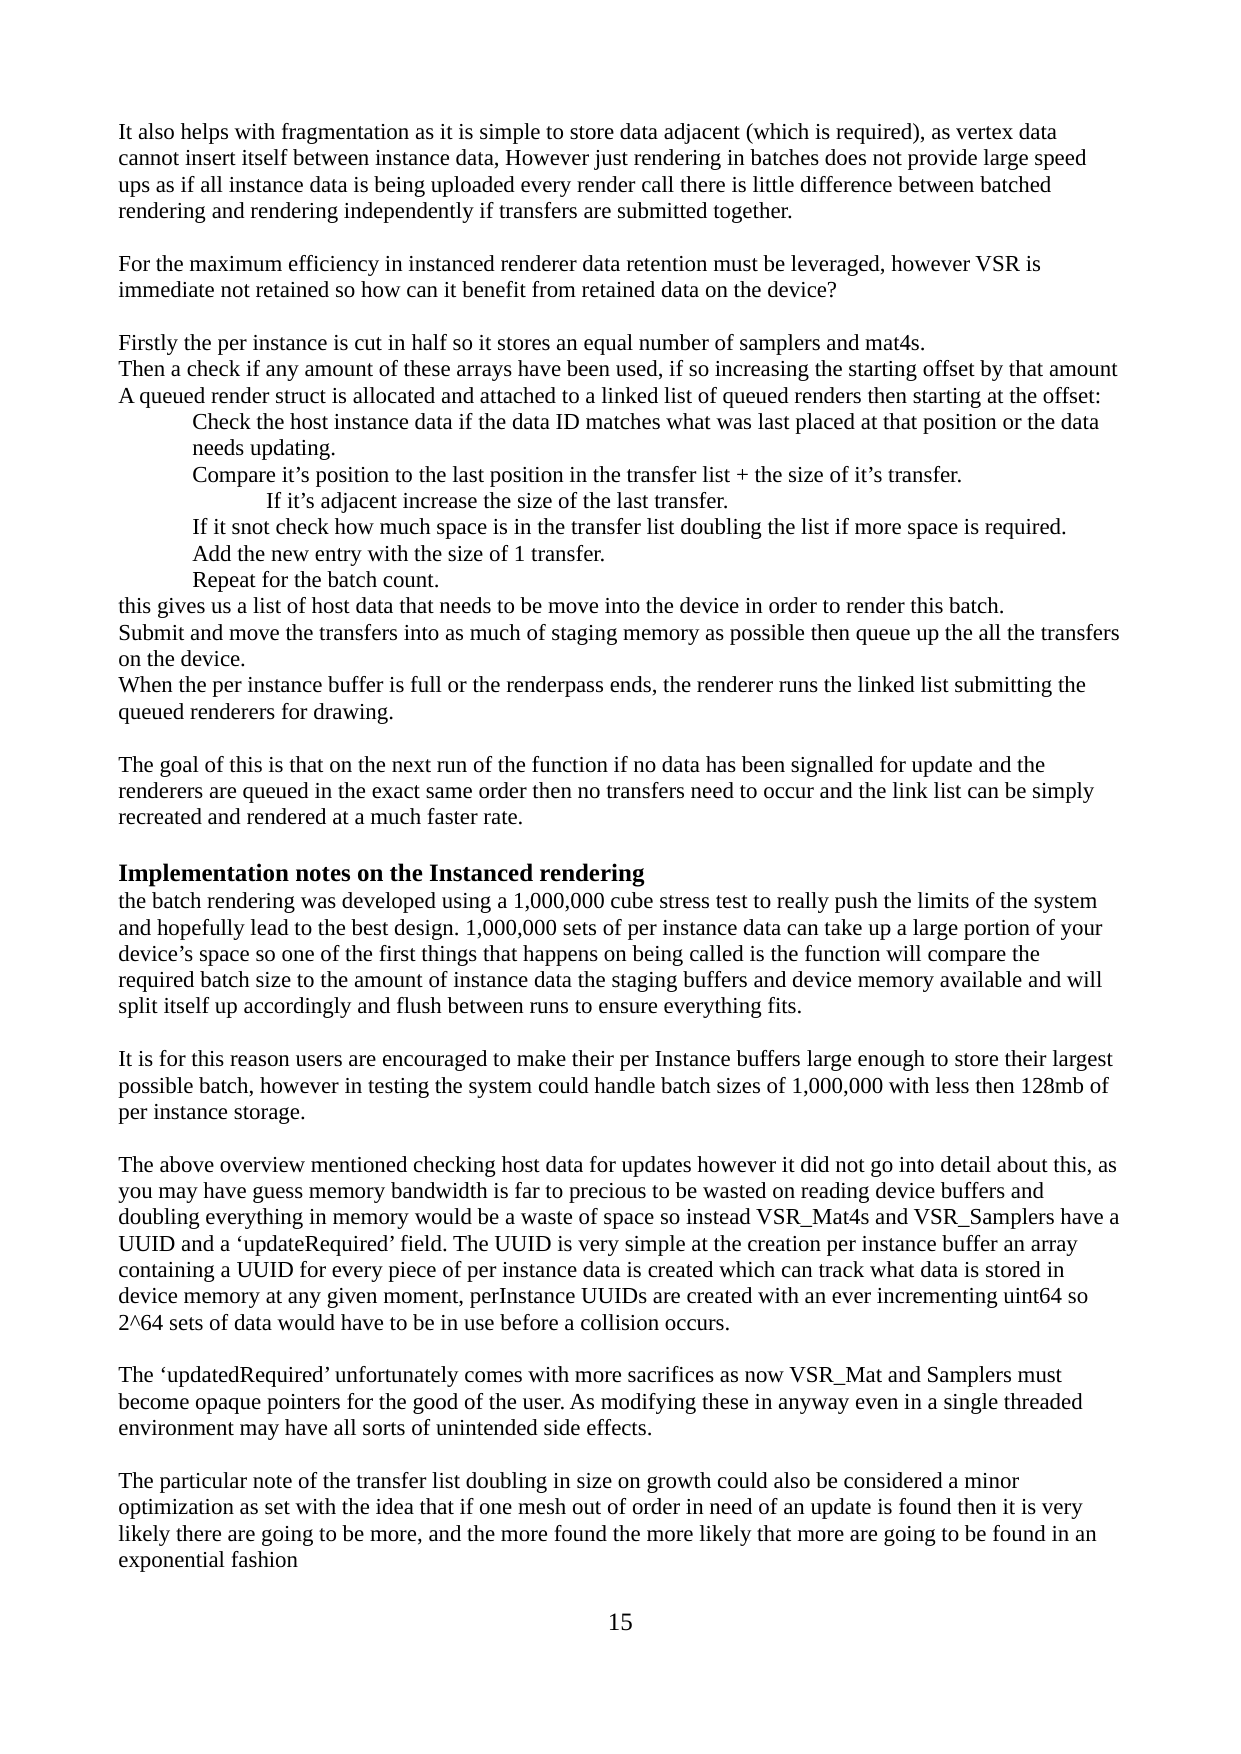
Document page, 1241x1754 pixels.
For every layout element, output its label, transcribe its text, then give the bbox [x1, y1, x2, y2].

text If it snot check how much space is in the transfer list doubling the list if more space is required. [118, 513, 1122, 540]
text A queued render struct is allocated and attached to a linked list of queued renders then starting at the offset: Check the host instance data if the data ID matches what was last placed at that position or the data needs updating. [118, 382, 1122, 461]
text this gives us a list of host data that needs to be move into the device in order to render this batch. [118, 592, 1122, 619]
text The above overview mentioned checking host data for updates however it did not go into detail about this, as you may have guess memory bandwidth is far to precious to be wasted on reading device buffers and doubling everything in memory would be a waste of space so instead VSR_Mat4s and VSR_Samplers have a UUID and a ‘updateRequired’ field. The UUID is very simple at the creation per instance buffer an array containing a UUID for every piece of per instance data is created which can track what data is stored in device memory at any given moment, perInstance UUIDs are created with an ever incrementing uint64 so 2^64 sets of data would have to be in use before a collision occurs. [118, 1151, 1122, 1335]
text the batch rendering was developed using a 1,000,000 cube stress test to really push the limits of the system and hopefully lead to the best design. 1,000,000 sets of per instance data can take up a large portion of your device’s space so one of the first things that happens on being called is the function will compare the required batch size to the amount of instance data the staging buffers and device memory available and will split itself up accordingly and flush between runs to ensure everything fits. [118, 887, 1122, 1019]
text Firstly the per instance is cut in half so it stores an equal number of samplers and mat4s. [118, 329, 1122, 355]
text Implementation notes on the Instanced rendering [118, 858, 1122, 887]
text Compare it’s position to the last position in the transfer list + the size of it’s transfer. [118, 461, 1122, 487]
text It is for this reason users are encouraged to make their per Instance buffers large enough to store their largest possible batch, however in testing the system could handle batch sizes of 1,000,000 with less then 128mb of per instance storage. [118, 1045, 1122, 1124]
text It also helps with fragmentation as it is simple to store data adjacent (which is required), as vertex data cannot insert itself between instance data, However just rendering in batches does not provide large speed ups as if all instance data is being uploaded every render call there is little difference between batched rendering and rendering independently if transfers are submitted together. [118, 118, 1122, 223]
text Repeat for the batch count. [118, 566, 1122, 592]
text Add the new entry with the size of 1 transfer. [118, 540, 1122, 566]
text For the maximum efficiency in instanced renderer data retention must be leveraged, however VSR is immediate not retained so how can it benefit from retained data on the device? [118, 250, 1122, 303]
text Submit and move the transfers into as much of staging memory as possible then queue up the all the transfers on the device. [118, 619, 1122, 672]
text Then a check if any amount of these arrays have been used, if so increasing the starting offset by that amount [118, 355, 1122, 382]
text If it’s adjacent increase the size of the last transfer. [118, 487, 1122, 513]
text The goal of this is that on the next run of the function if no data has been signalled for update and the renderers are queued in the exact same order then no transfers need to occur and the link list can be simply recreated and rendered at a much faster rate. [118, 751, 1122, 830]
text The ‘updatedRequired’ unfortunately comes with more sacrifices as now VSR_Mat and Samplers must become opaque pointers for the good of the user. As modifying these in anyway even in a single threaded environment may have all sorts of unintended side effects. [118, 1362, 1122, 1441]
text The particular note of the transfer list doubling in size on growth could also be considered a minor optimization as set with the idea that if one mesh out of order in need of an update is found then it is very likely there are going to be more, and the more found the more likely that more are going to be found in an exponential fashion [118, 1467, 1122, 1572]
text When the per instance buffer is full or the renderpass ends, the renderer runs the linked list submitting the queued renderers for drawing. [118, 672, 1122, 724]
